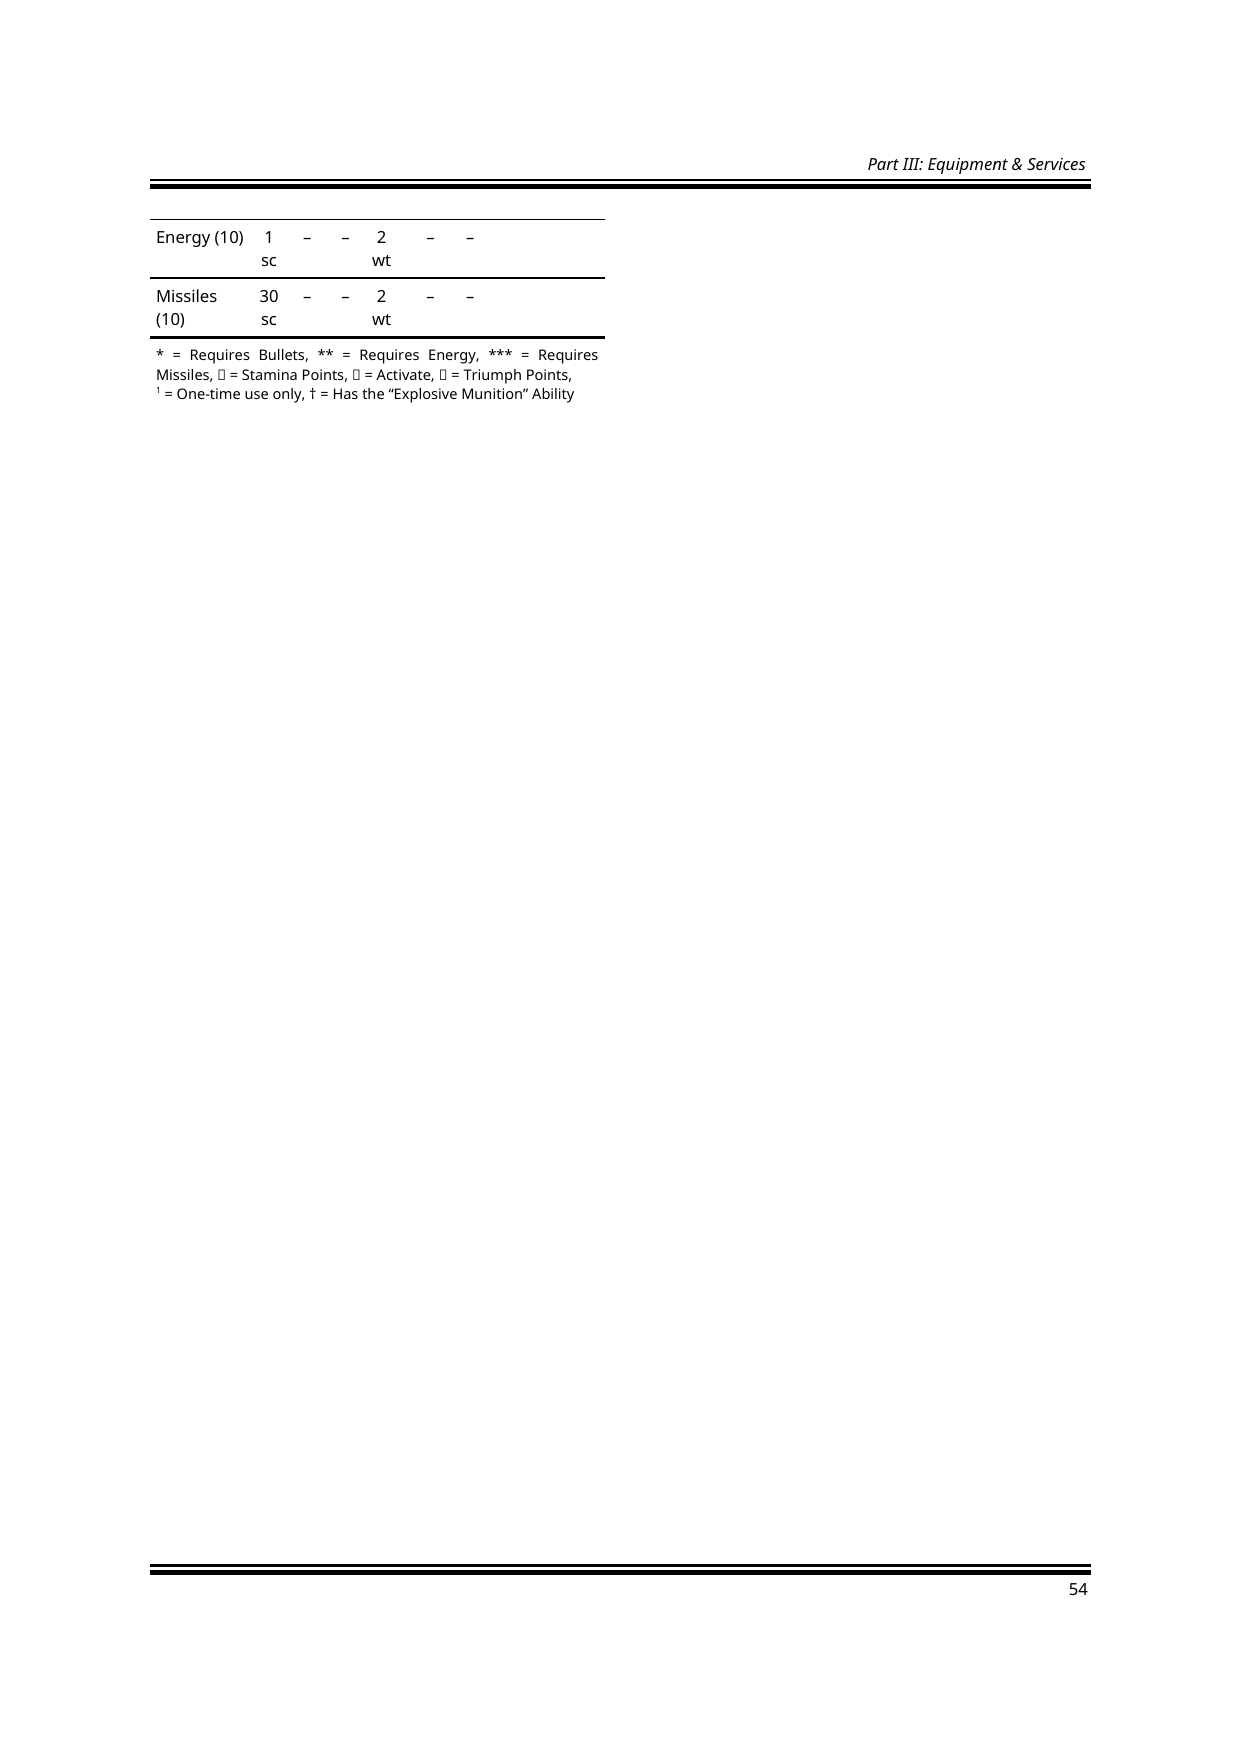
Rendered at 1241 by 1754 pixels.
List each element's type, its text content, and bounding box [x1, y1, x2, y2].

table_cell – [328, 220, 362, 277]
table_cell 30 sc [252, 279, 286, 336]
table_cell Missiles (10) [150, 279, 252, 336]
table_cell Energy (10) [150, 220, 252, 277]
table_cell – [460, 279, 605, 336]
table_cell – [286, 279, 328, 336]
table_cell 1 sc [252, 220, 286, 277]
table_cell * = Requires Bullets, ** = Requires Energy, *** = Requires Missiles,  = Stamina Points,  = Activate,  = Triumph Points, 1 = One-time use only, † = Has the “Explosive Munition” Ability [150, 339, 605, 410]
table_cell – [401, 220, 460, 277]
table_cell 2 wt [362, 279, 401, 336]
table_cell – [286, 220, 328, 277]
table_cell – [328, 279, 362, 336]
table_cell – [460, 220, 605, 277]
table_cell – [401, 279, 460, 336]
table_cell 2 wt [362, 220, 401, 277]
